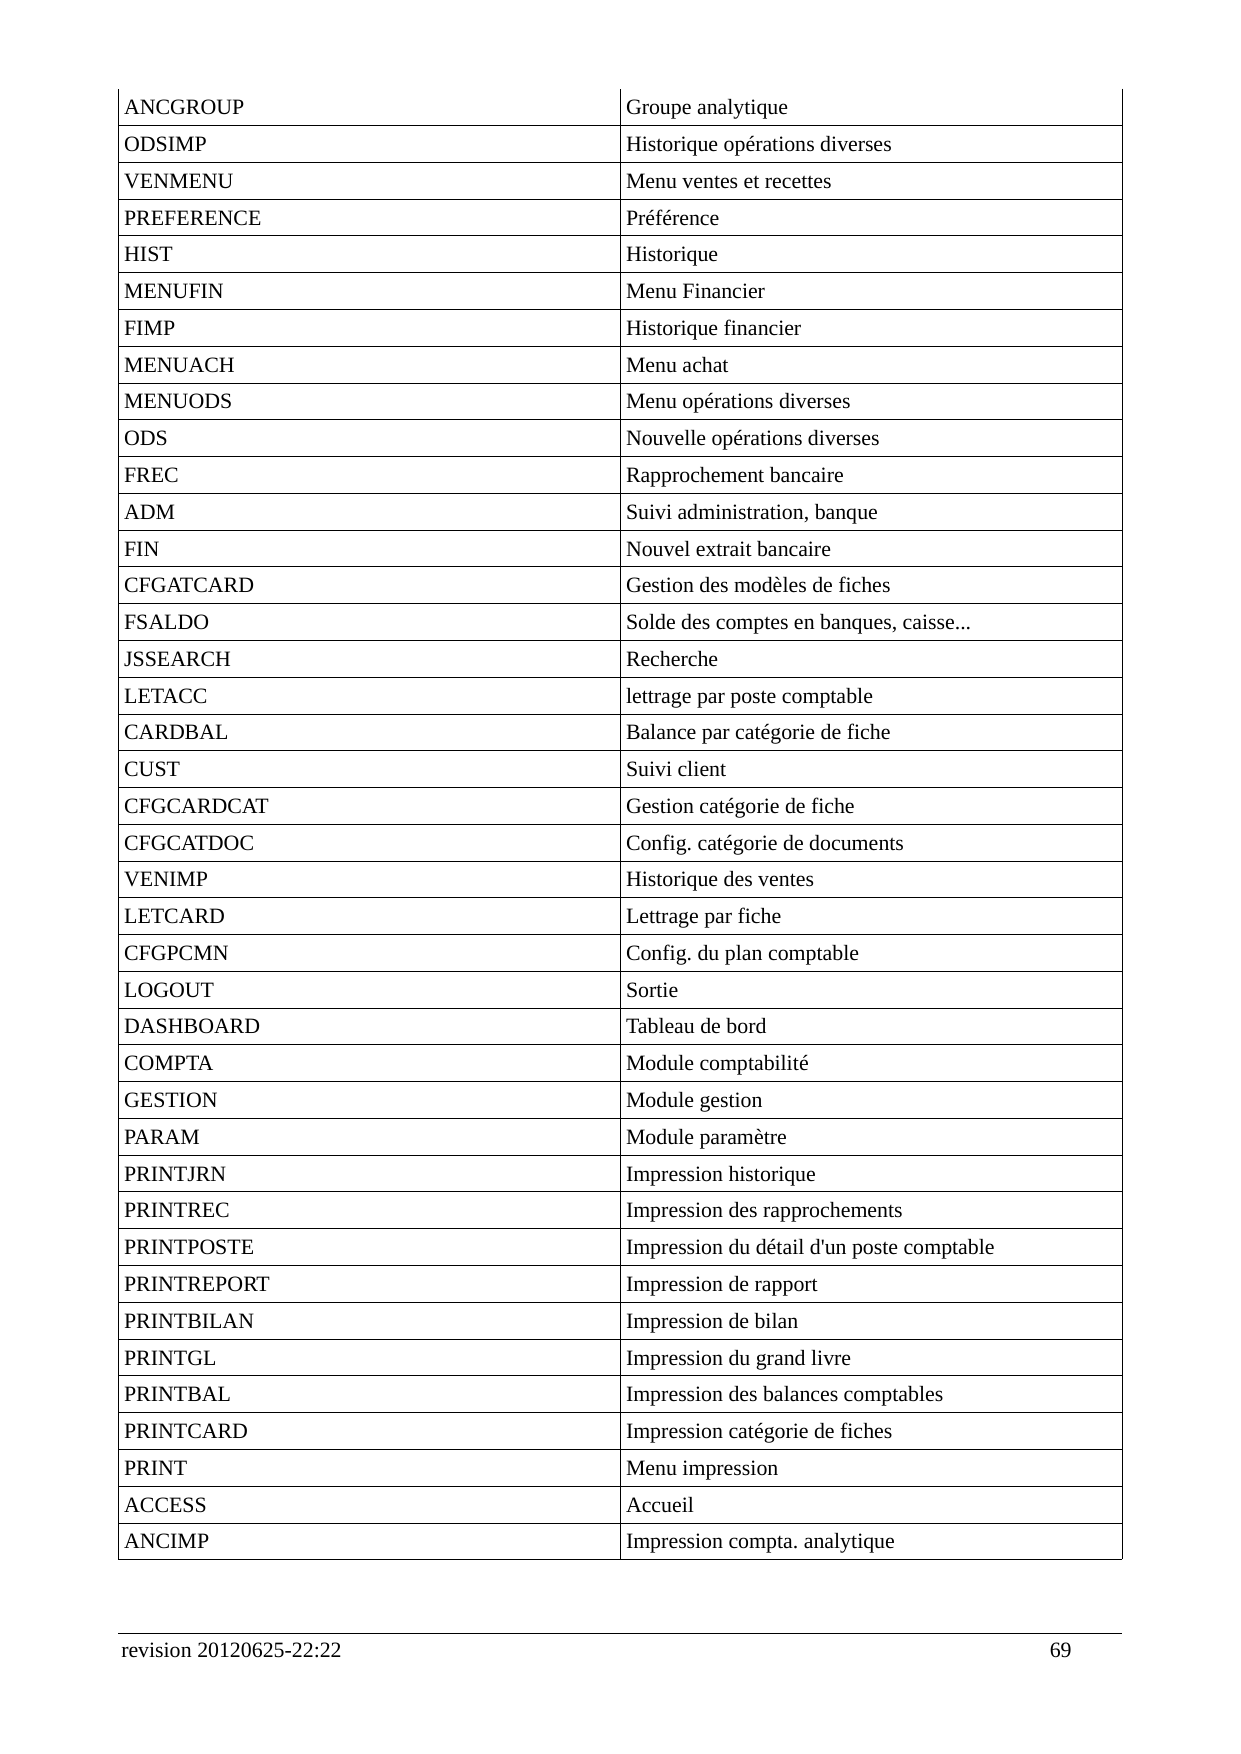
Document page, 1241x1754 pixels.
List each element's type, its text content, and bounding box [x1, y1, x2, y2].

table_cell Menu impression [621, 1450, 1122, 1486]
table_cell FIN [119, 531, 620, 566]
table_cell ODS [119, 420, 620, 456]
table_cell MENUODS [119, 384, 620, 419]
table_cell Historique financier [621, 310, 1122, 346]
table_cell PRINTBILAN [119, 1303, 620, 1339]
table_cell lettrage par poste comptable [621, 678, 1122, 714]
table_cell Suivi administration, banque [621, 494, 1122, 530]
table_cell CFGCARDCAT [119, 788, 620, 824]
table_cell FIMP [119, 310, 620, 346]
table_cell Impression de bilan [621, 1303, 1122, 1339]
table_cell PREFERENCE [119, 200, 620, 235]
table_cell Sortie [621, 972, 1122, 1008]
table_cell Impression du détail d'un poste comptable [621, 1229, 1122, 1265]
table_cell CARDBAL [119, 715, 620, 750]
table_cell FREC [119, 457, 620, 493]
table_cell Historique [621, 236, 1122, 272]
table_cell Gestion catégorie de fiche [621, 788, 1122, 824]
table_cell Menu achat [621, 347, 1122, 383]
table_cell Suivi client [621, 751, 1122, 787]
table_cell Tableau de bord [621, 1009, 1122, 1044]
table_cell DASHBOARD [119, 1009, 620, 1044]
table_cell CFGCATDOC [119, 825, 620, 861]
table_cell ACCESS [119, 1487, 620, 1523]
table_cell Rapprochement bancaire [621, 457, 1122, 493]
table_cell PRINTREC [119, 1192, 620, 1228]
table_cell ODSIMP [119, 126, 620, 162]
table_cell Lettrage par fiche [621, 898, 1122, 934]
table_cell ANCIMP [119, 1524, 620, 1559]
table_cell Impression catégorie de fiches [621, 1413, 1122, 1449]
table_cell Impression compta. analytique [621, 1524, 1122, 1559]
table_cell Menu Financier [621, 273, 1122, 309]
table_cell Historique opérations diverses [621, 126, 1122, 162]
table_cell PRINTCARD [119, 1413, 620, 1449]
table_cell PRINTREPORT [119, 1266, 620, 1302]
table_cell Impression historique [621, 1156, 1122, 1191]
table_cell Historique des ventes [621, 862, 1122, 897]
table_cell Menu opérations diverses [621, 384, 1122, 419]
table_cell LETACC [119, 678, 620, 714]
table_cell VENMENU [119, 163, 620, 199]
table_cell PRINTBAL [119, 1376, 620, 1412]
table_cell Groupe analytique [621, 89, 1122, 125]
table_cell LOGOUT [119, 972, 620, 1008]
table_cell Balance par catégorie de fiche [621, 715, 1122, 750]
table_cell CFGPCMN [119, 935, 620, 971]
table_cell Préférence [621, 200, 1122, 235]
table_cell Accueil [621, 1487, 1122, 1523]
table_cell Impression des rapprochements [621, 1192, 1122, 1228]
table_cell Menu ventes et recettes [621, 163, 1122, 199]
table_cell Config. catégorie de documents [621, 825, 1122, 861]
table_cell Impression du grand livre [621, 1340, 1122, 1375]
table_cell PRINTJRN [119, 1156, 620, 1191]
table_cell COMPTA [119, 1045, 620, 1081]
table_cell PRINT [119, 1450, 620, 1486]
table_cell HIST [119, 236, 620, 272]
table_cell Impression de rapport [621, 1266, 1122, 1302]
table_cell Recherche [621, 641, 1122, 677]
table_cell GESTION [119, 1082, 620, 1118]
table_cell PRINTGL [119, 1340, 620, 1375]
table_cell CFGATCARD [119, 567, 620, 603]
table_cell Module gestion [621, 1082, 1122, 1118]
table_cell Nouvel extrait bancaire [621, 531, 1122, 566]
table_cell Module paramètre [621, 1119, 1122, 1155]
table_cell Impression des balances comptables [621, 1376, 1122, 1412]
table_cell CUST [119, 751, 620, 787]
table_cell MENUFIN [119, 273, 620, 309]
table_cell FSALDO [119, 604, 620, 640]
table_cell ADM [119, 494, 620, 530]
table_cell Module comptabilité [621, 1045, 1122, 1081]
table_cell ANCGROUP [119, 89, 620, 125]
table_cell JSSEARCH [119, 641, 620, 677]
table_cell Nouvelle opérations diverses [621, 420, 1122, 456]
table_cell PRINTPOSTE [119, 1229, 620, 1265]
table_cell Solde des comptes en banques, caisse... [621, 604, 1122, 640]
table_cell MENUACH [119, 347, 620, 383]
table_cell Config. du plan comptable [621, 935, 1122, 971]
table_cell LETCARD [119, 898, 620, 934]
table_cell VENIMP [119, 862, 620, 897]
table_cell Gestion des modèles de fiches [621, 567, 1122, 603]
table_cell PARAM [119, 1119, 620, 1155]
